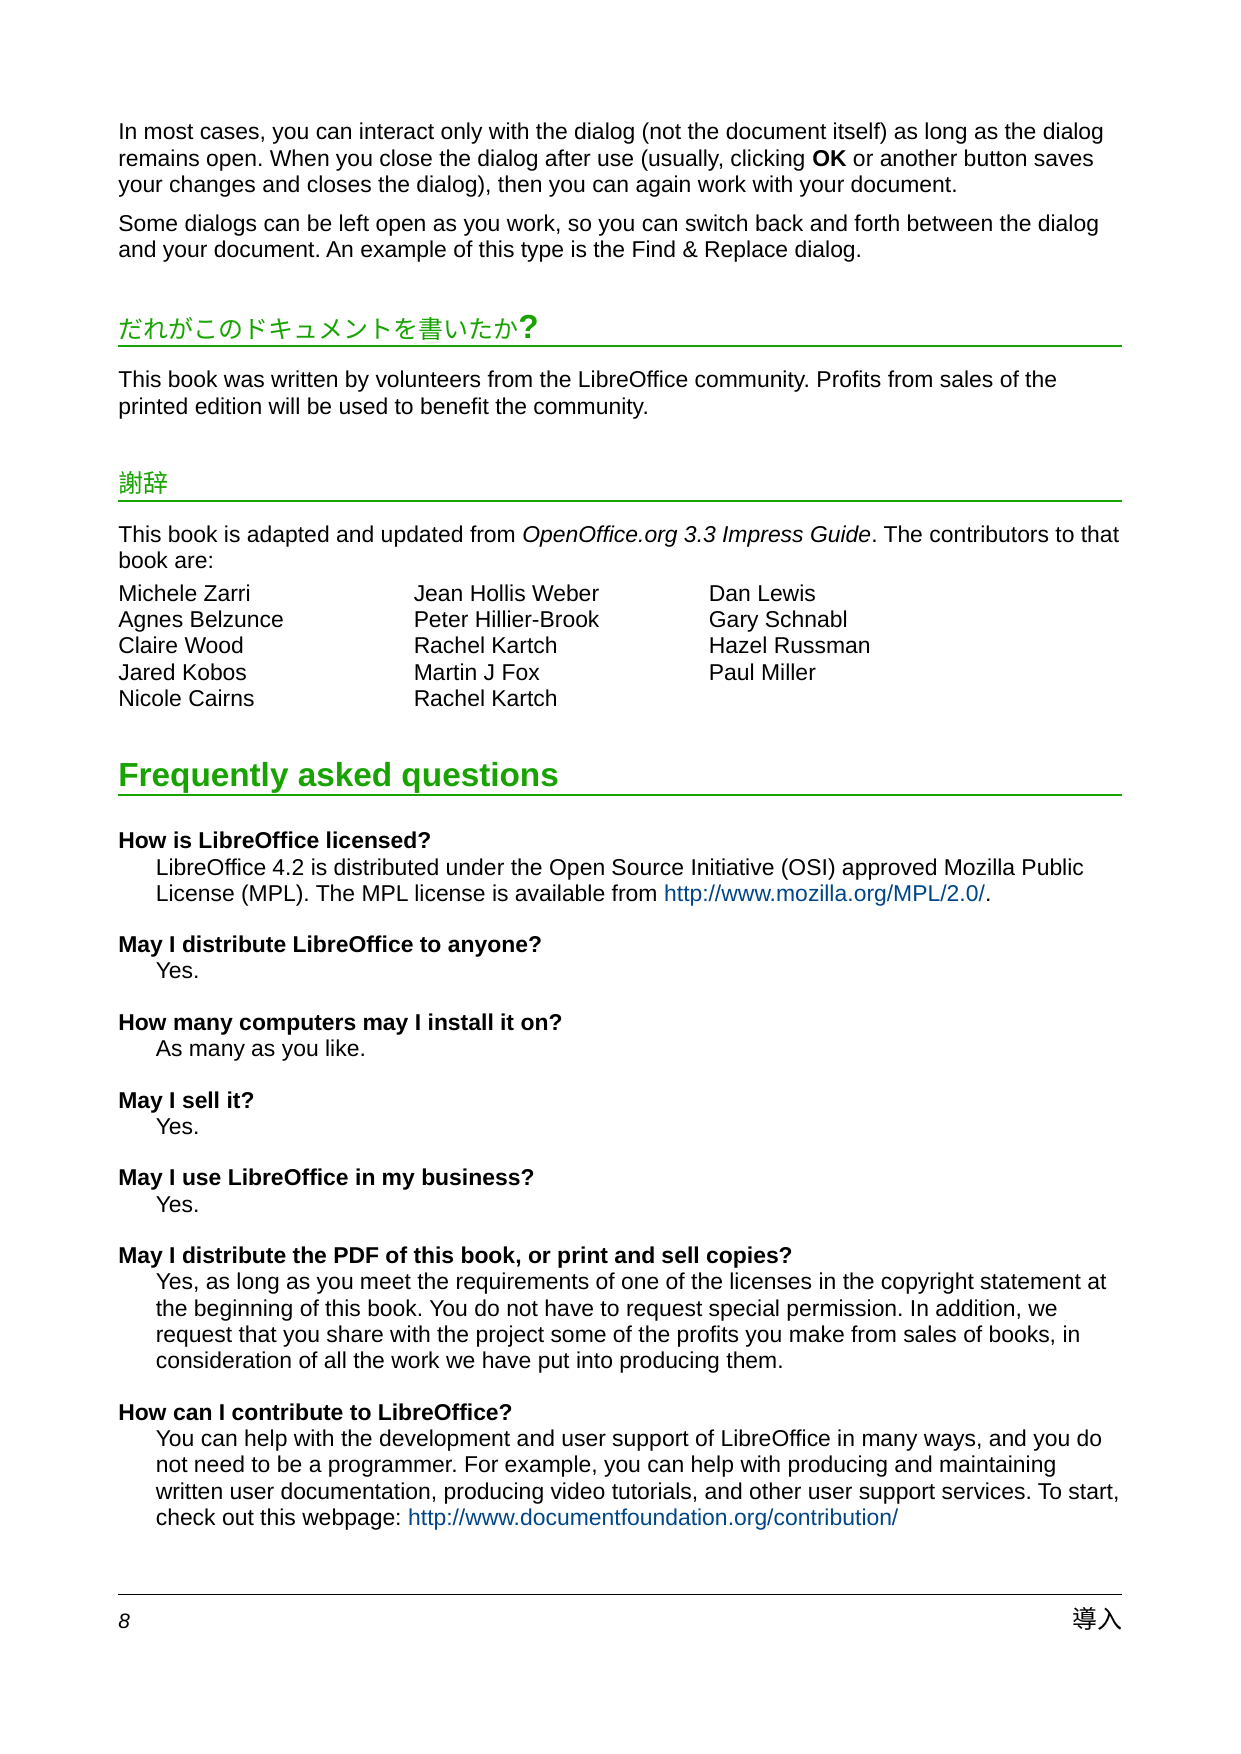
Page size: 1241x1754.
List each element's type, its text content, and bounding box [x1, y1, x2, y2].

text LibreOffice 4.2 is distributed under the Open Source Initiative (OSI) approved Mozilla Public License (MPL). The MPL license is available from http://www.mozilla.org/MPL/2.0/. [156, 853, 1122, 906]
text In most cases, you can interact only with the dialog (not the document itself) as long as the dialog remains open. When you close the dialog after use (usually, clicking OK or another button saves your changes and closes the dialog), then you can again work with your document. [118, 118, 1122, 197]
subtitle だれがこのドキュメントを書いたか? [118, 307, 1122, 345]
subtitle 謝辞 [118, 463, 1122, 500]
text As many as you like. [156, 1035, 1122, 1062]
subtitle Frequently asked questions [118, 755, 1122, 794]
text This book was written by volunteers from the LibreOffice community. Profits from sales of the printed edition will be used to benefit the community. [118, 366, 1122, 419]
text May I distribute LibreOffice to anyone? [118, 931, 1122, 957]
text Michele Zarri Jean Hollis Weber Dan Lewis Agnes Belzunce Peter Hillier-Brook Gary Schnabl Claire Wood Rachel Kartch Hazel Russman Jared Kobos Martin J Fox Paul Miller Nicole Cairns Rachel Kartch [118, 580, 1122, 712]
text How is LibreOffice licensed? [118, 827, 1122, 853]
text Yes, as long as you meet the requirements of one of the licenses in the copyright statement at the beginning of this book. You do not have to request special permission. In addition, we request that you share with the project some of the profits you make from sales of books, in consideration of all the work we have put into producing them. [156, 1268, 1122, 1374]
list This book is adapted and updated from OpenOffice.org 3.3 Impress Guide. The contributors to that book are: [118, 521, 1122, 573]
text Yes. [156, 1113, 1122, 1139]
text How can I contribute to LibreOffice? [118, 1399, 1122, 1425]
text You can help with the development and user support of LibreOffice in many ways, and you do not need to be a programmer. For example, you can help with producing and maintaining written user documentation, producing video tutorials, and other user support services. To start, check out this webpage: http://www.documentfoundation.org/contribution/ [156, 1425, 1122, 1531]
text Yes. [156, 1191, 1122, 1217]
text Yes. [156, 957, 1122, 984]
text Some dialogs can be left open as you work, so you can switch back and forth between the dialog and your document. An example of this type is the Find & Replace dialog. [118, 210, 1122, 262]
text How many computers may I install it on? [118, 1009, 1122, 1035]
text May I sell it? [118, 1087, 1122, 1113]
text May I distribute the PDF of this book, or print and sell copies? [118, 1242, 1122, 1268]
text May I use LibreOffice in my business? [118, 1164, 1122, 1191]
